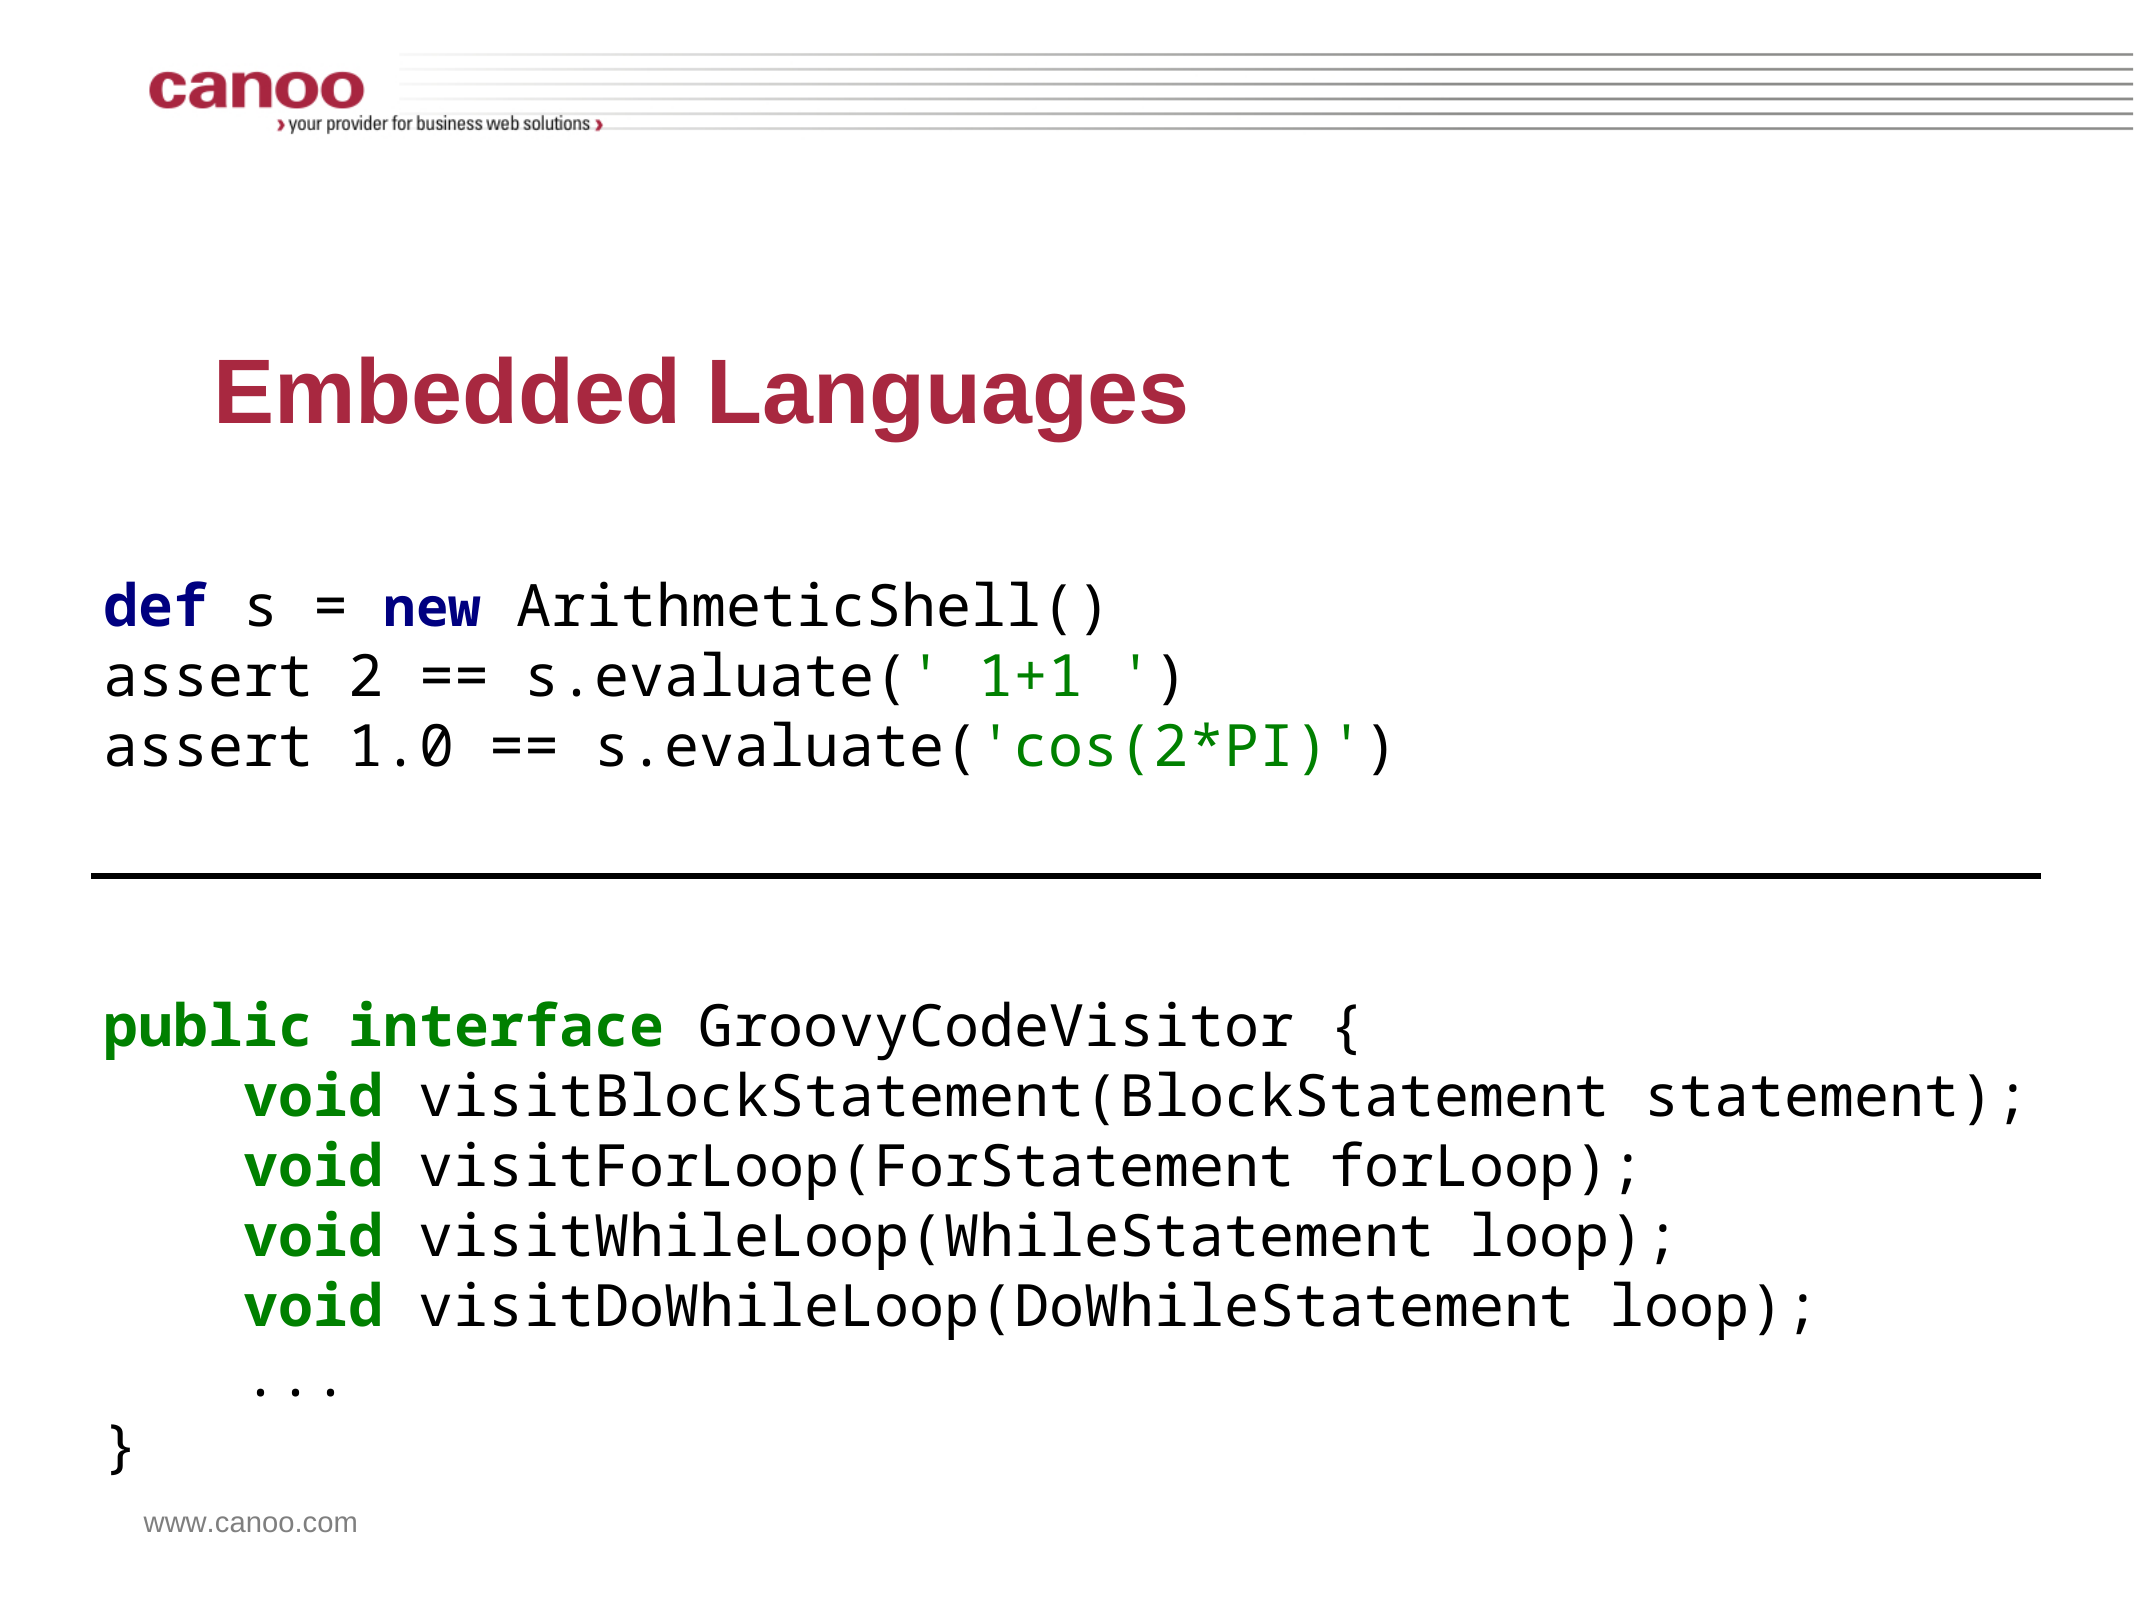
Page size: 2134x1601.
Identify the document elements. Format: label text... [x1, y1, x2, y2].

text_box def s = new ArithmeticShell() assert 2 == s.evaluate(' 1+1 ') assert 1.0 == s.evaluate('cos(2*PI)') public interface GroovyCodeVisitor { void visitBlockStatement(BlockStatement statement); void visitForLoop(ForStatement forLoop); void visitWhileLoop(WhileStatement loop); void visitDoWhileLoop(DoWhileStatement loop); ... } [89, 560, 2044, 1487]
picture [0, 21, 2134, 188]
title Embedded Languages [204, 220, 2020, 451]
